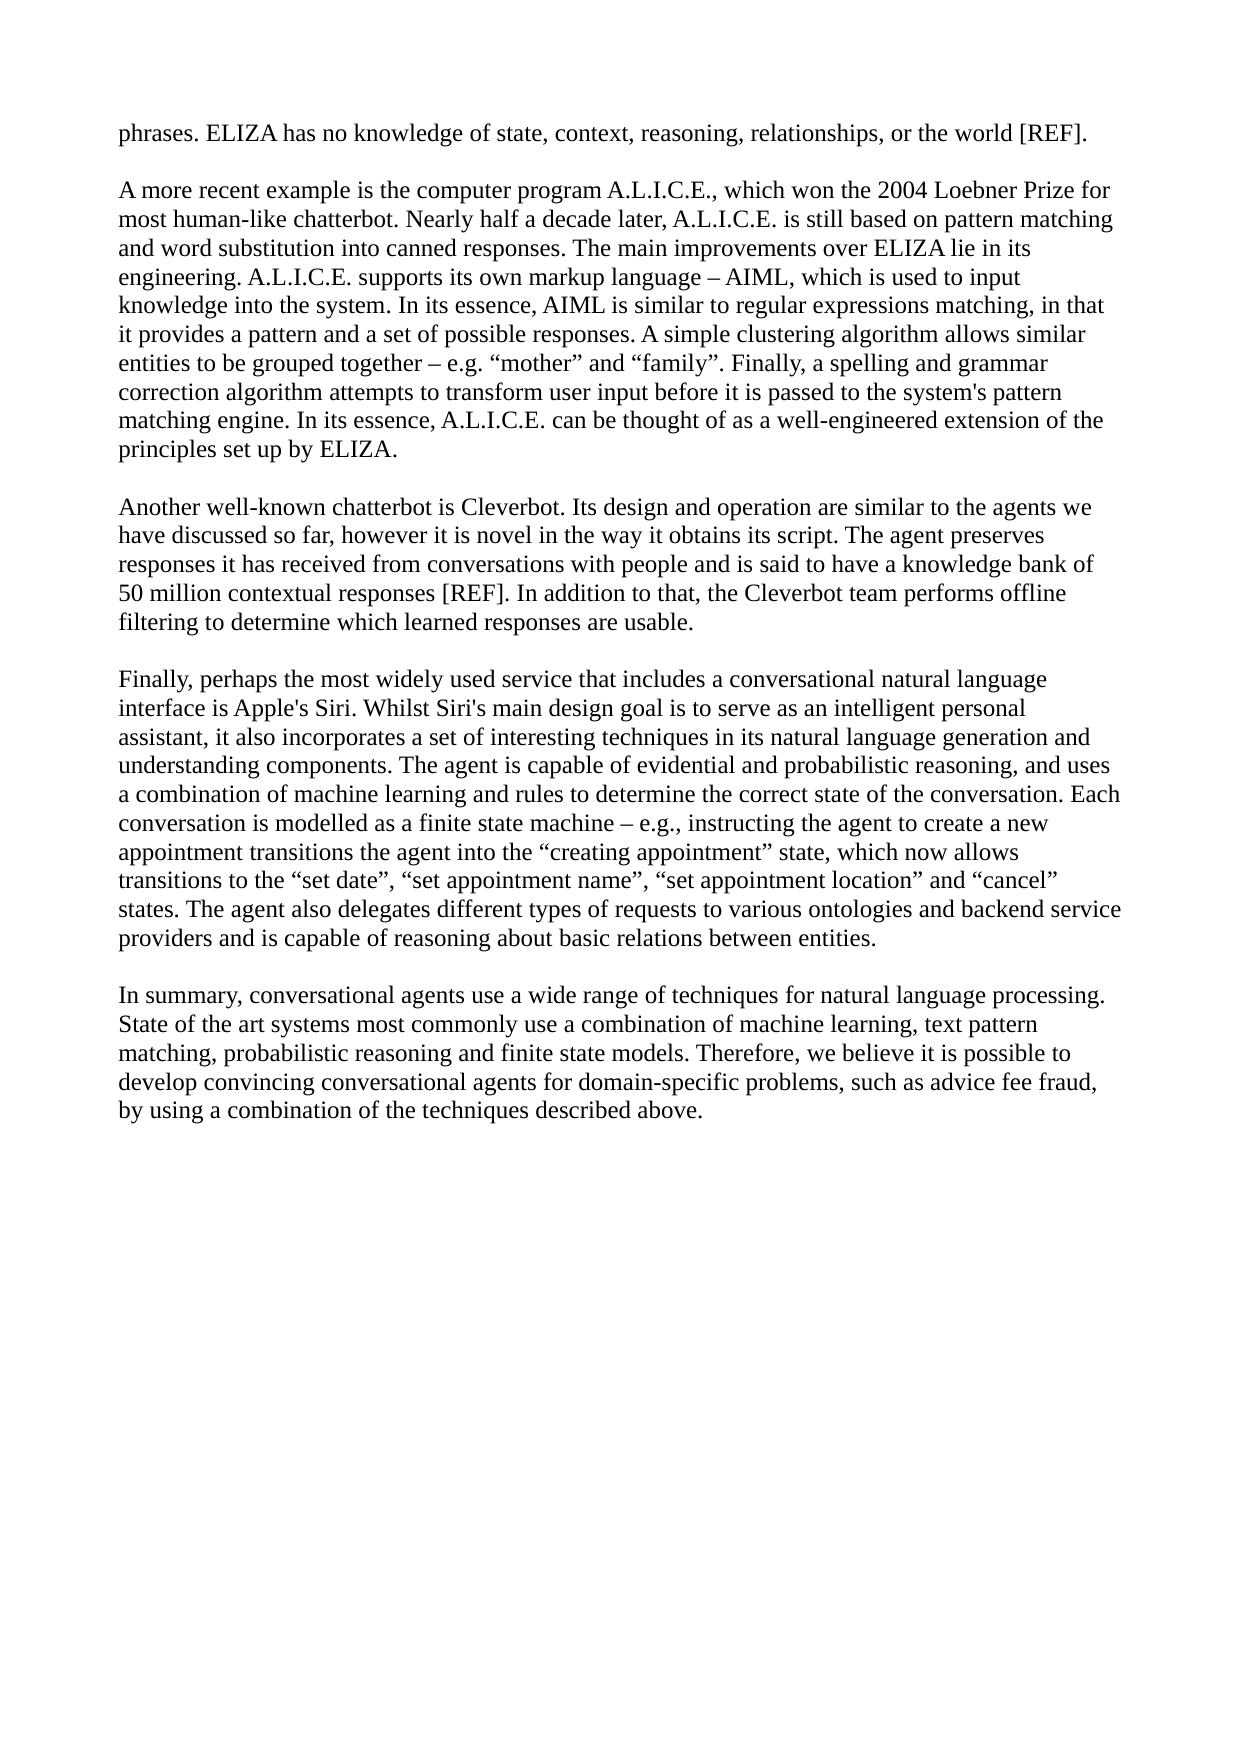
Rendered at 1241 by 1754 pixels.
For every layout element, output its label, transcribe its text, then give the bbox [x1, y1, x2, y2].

text phrases. ELIZA has no knowledge of state, context, reasoning, relationships, or the world [REF]. [118, 118, 1122, 147]
text Finally, perhaps the most widely used service that includes a conversational natural language interface is Apple's Siri. Whilst Siri's main design goal is to serve as an intelligent personal assistant, it also incorporates a set of interesting techniques in its natural language generation and understanding components. The agent is capable of evidential and probabilistic reasoning, and uses a combination of machine learning and rules to determine the correct state of the conversation. Each conversation is modelled as a finite state machine – e.g., instructing the agent to create a new appointment transitions the agent into the “creating appointment” state, which now allows transitions to the “set date”, “set appointment name”, “set appointment location” and “cancel” states. The agent also delegates different types of requests to various ontologies and backend service providers and is capable of reasoning about basic relations between entities. [118, 664, 1122, 952]
text Another well-known chatterbot is Cleverbot. Its design and operation are similar to the agents we have discussed so far, however it is novel in the way it obtains its script. The agent preserves responses it has received from conversations with people and is said to have a knowledge bank of 50 million contextual responses [REF]. In addition to that, the Cleverbot team performs offline filtering to determine which learned responses are usable. [118, 492, 1122, 636]
text A more recent example is the computer program A.L.I.C.E., which won the 2004 Loebner Prize for most human-like chatterbot. Nearly half a decade later, A.L.I.C.E. is still based on pattern matching and word substitution into canned responses. The main improvements over ELIZA lie in its engineering. A.L.I.C.E. supports its own markup language – AIML, which is used to input knowledge into the system. In its essence, AIML is similar to regular expressions matching, in that it provides a pattern and a set of possible responses. A simple clustering algorithm allows similar entities to be grouped together – e.g. “mother” and “family”. Finally, a spelling and grammar correction algorithm attempts to transform user input before it is passed to the system's pattern matching engine. In its essence, A.L.I.C.E. can be thought of as a well-engineered extension of the principles set up by ELIZA. [118, 176, 1122, 463]
text In summary, conversational agents use a wide range of techniques for natural language processing. State of the art systems most commonly use a combination of machine learning, text pattern matching, probabilistic reasoning and finite state models. Therefore, we believe it is possible to develop convincing conversational agents for domain-specific problems, such as advice fee fraud, by using a combination of the techniques described above. [118, 981, 1122, 1124]
